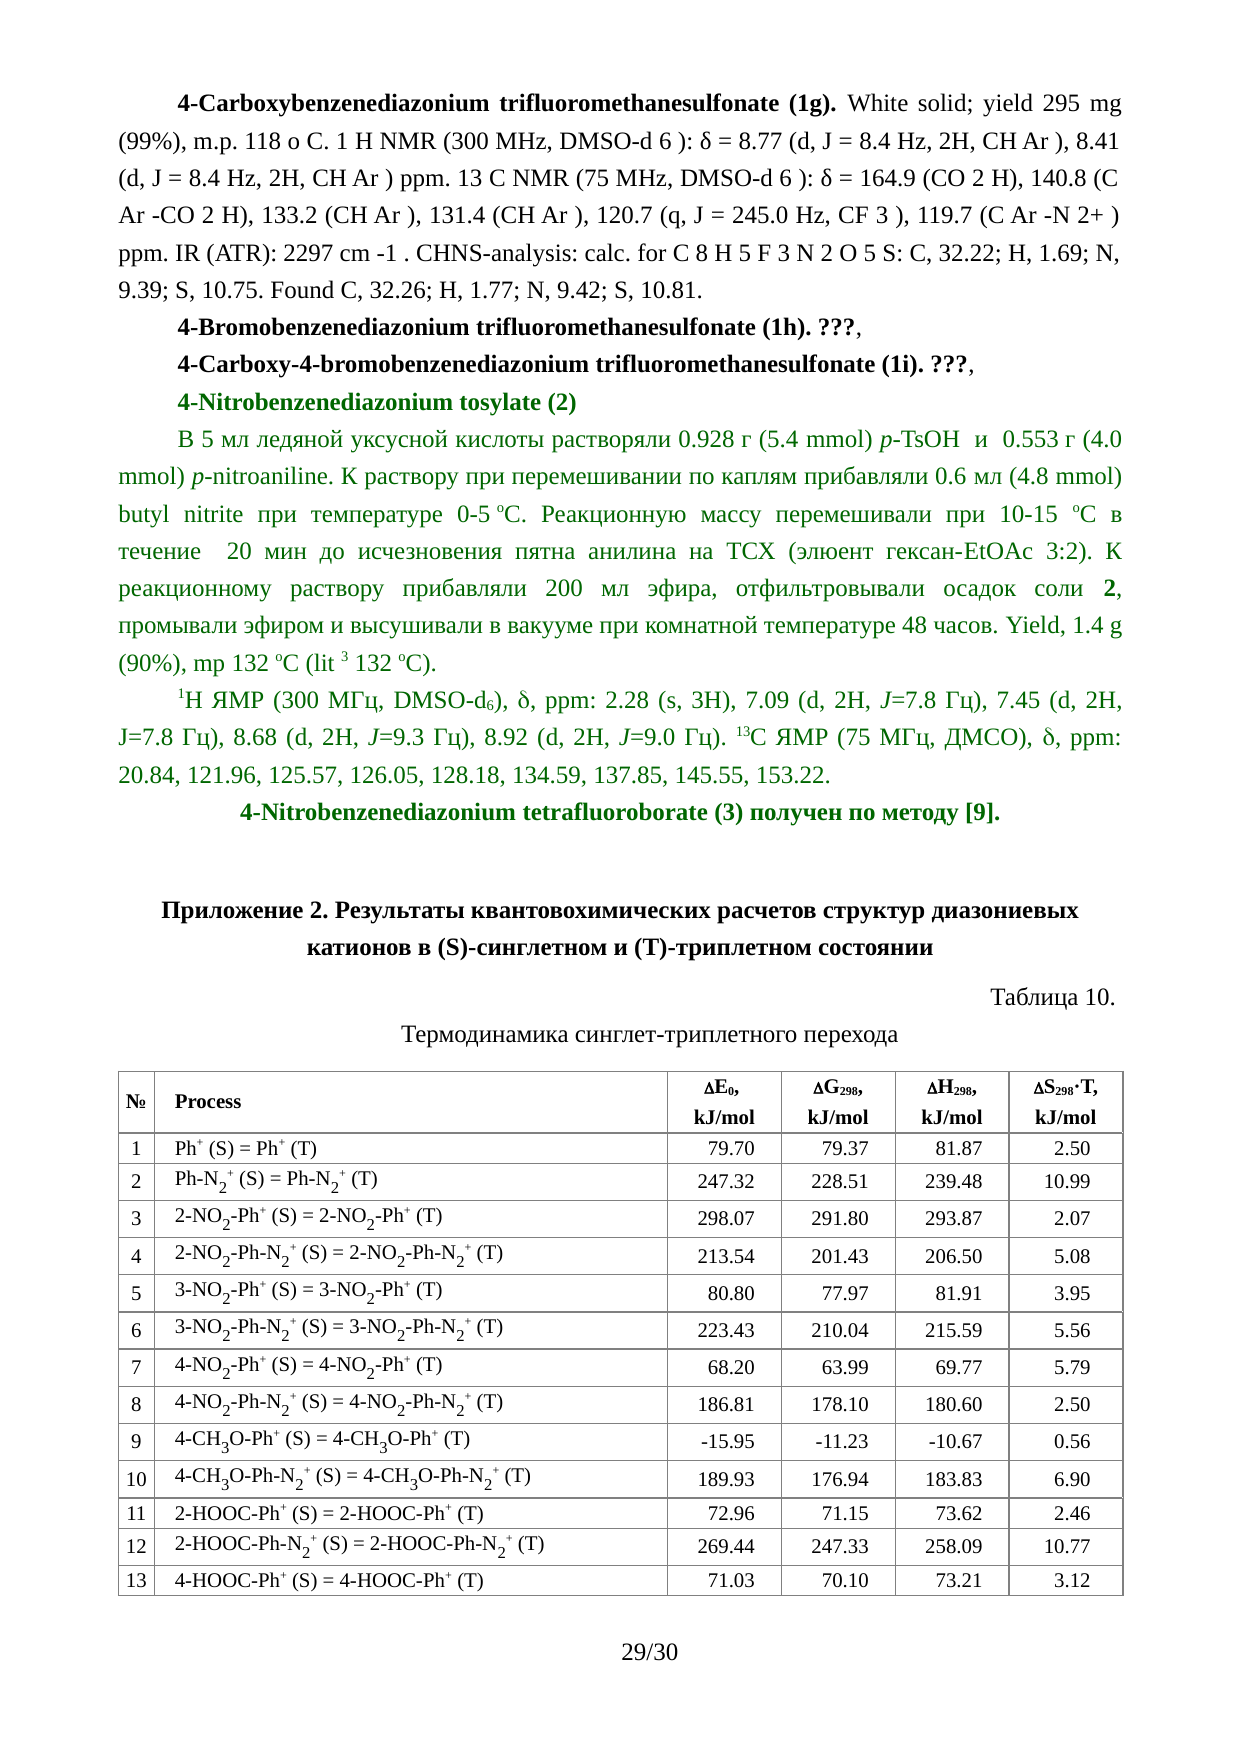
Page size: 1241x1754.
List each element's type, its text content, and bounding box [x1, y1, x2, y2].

table_cell 2-HOOC-Ph+ (S) = 2-HOOC-Ph+ (T) [155, 1499, 667, 1527]
table_cell 10.99 [1010, 1164, 1122, 1199]
table_cell 228.51 [782, 1164, 895, 1199]
table_cell 4-CH3O-Ph+ (S) = 4-CH3O-Ph+ (T) [155, 1424, 667, 1460]
table_cell 3-NO2-Ph+ (S) = 3-NO2-Ph+ (T) [155, 1275, 667, 1311]
table_cell 183.83 [896, 1461, 1008, 1497]
table_cell 5.08 [1010, 1238, 1122, 1274]
table_cell -15.95 [668, 1424, 781, 1460]
table_cell 81.87 [896, 1134, 1008, 1162]
table_cell 3.12 [1010, 1566, 1122, 1595]
table_cell 8 [119, 1387, 154, 1423]
table_cell 293.87 [896, 1201, 1008, 1237]
table_cell 79.37 [782, 1134, 895, 1162]
text Приложение 2. Результаты квантовохимических расчетов структур диазониевых катионов в (S)-синглетном и (T)-триплетном состоянии [118, 895, 1122, 961]
table_cell 269.44 [668, 1529, 781, 1564]
table_cell 80.80 [668, 1275, 781, 1311]
table_cell -10.67 [896, 1424, 1008, 1460]
text 1H ЯМР (300 МГц, DMSO-d6), , ppm: 2.28 (s, 3H), 7.09 (d, 2H, J=7.8 Гц), 7.45 (d, 2H, J=7.8 Гц), 8.68 (d, 2H, J=9.3 Гц), 8.92 (d, 2H, J=9.0 Гц). 13C ЯМР (75 МГц, ДМСО), , ppm: 20.84, 121.96, 125.57, 126.05, 128.18, 134.59, 137.85, 145.55, 153.22. [118, 685, 1122, 788]
table_cell 1 [119, 1134, 154, 1162]
table_header DH298, kJ/mol [896, 1072, 1008, 1132]
text 4-Carboxybenzenediazonium trifluoromethanesulfonate (1g). White solid; yield 295 mg (99%), m.p. 118 o C. 1 Н NMR (300 MHz, DMSO-d 6 ): δ = 8.77 (d, J = 8.4 Hz, 2H, CH Ar ), 8.41 (d, J = 8.4 Hz, 2H, CH Ar ) ppm. 13 С NMR (75 MHz, DMSO-d 6 ): δ = 164.9 (CO 2 H), 140.8 (C Ar -CO 2 H), 133.2 (CH Ar ), 131.4 (CH Ar ), 120.7 (q, J = 245.0 Hz, CF 3 ), 119.7 (C Ar -N 2+ ) ppm. IR (ATR): 2297 cm -1 . CHNS-analysis: calc. for C 8 H 5 F 3 N 2 O 5 S: C, 32.22; H, 1.69; N, 9.39; S, 10.75. Found C, 32.26; H, 1.77; N, 9.42; S, 10.81. [118, 88, 1122, 304]
text 4-Bromobenzenediazonium trifluoromethanesulfonate (1h). ???, [118, 312, 1122, 341]
table_cell 3.95 [1010, 1275, 1122, 1311]
table_cell 5.79 [1010, 1350, 1122, 1386]
table_cell 239.48 [896, 1164, 1008, 1199]
table_cell 247.33 [782, 1529, 895, 1564]
table_cell 71.15 [782, 1499, 895, 1527]
table_cell 176.94 [782, 1461, 895, 1497]
table_cell 10.77 [1010, 1529, 1122, 1564]
table_cell 223.43 [668, 1313, 781, 1348]
table_cell 5 [119, 1275, 154, 1311]
table_header DS298·T, kJ/mol [1010, 1072, 1122, 1132]
table_cell 258.09 [896, 1529, 1008, 1564]
text Термодинамика синглет-триплетного перехода [118, 1019, 1122, 1048]
text 4-Carboxy-4-bromobenzenediazonium trifluoromethanesulfonate (1i). ???, [118, 349, 1122, 378]
table_cell 5.56 [1010, 1313, 1122, 1348]
table_cell 4-CH3O-Ph-N2+ (S) = 4-CH3O-Ph-N2+ (T) [155, 1461, 667, 1497]
table_cell 63.99 [782, 1350, 895, 1386]
table_cell 210.04 [782, 1313, 895, 1348]
table_cell 13 [119, 1566, 154, 1595]
table_cell 69.77 [896, 1350, 1008, 1386]
table_cell 9 [119, 1424, 154, 1460]
table_cell 70.10 [782, 1566, 895, 1595]
table_cell 2.46 [1010, 1499, 1122, 1527]
table_cell 11 [119, 1499, 154, 1527]
table_cell 0.56 [1010, 1424, 1122, 1460]
text 4-Nitrobenzenediazonium tetrafluoroborate (3) получен по методу [9]. [118, 797, 1122, 826]
table_cell 215.59 [896, 1313, 1008, 1348]
table_header Process [155, 1072, 667, 1132]
table_cell 81.91 [896, 1275, 1008, 1311]
table_cell 3 [119, 1201, 154, 1237]
table_cell 3-NO2-Ph-N2+ (S) = 3-NO2-Ph-N2+ (T) [155, 1313, 667, 1348]
table_header DE0, kJ/mol [668, 1072, 781, 1132]
table_cell 2-NO2-Ph+ (S) = 2-NO2-Ph+ (T) [155, 1201, 667, 1237]
table_cell 2.07 [1010, 1201, 1122, 1237]
table_cell Ph+ (S) = Ph+ (T) [155, 1134, 667, 1162]
table_cell 2-NO2-Ph-N2+ (S) = 2-NO2-Ph-N2+ (T) [155, 1238, 667, 1274]
table_cell 189.93 [668, 1461, 781, 1497]
table_cell 213.54 [668, 1238, 781, 1274]
table_cell 79.70 [668, 1134, 781, 1162]
table_cell 7 [119, 1350, 154, 1386]
table_cell 72.96 [668, 1499, 781, 1527]
table_cell 4-HOOC-Ph+ (S) = 4-HOOC-Ph+ (T) [155, 1566, 667, 1595]
table_header DG298, kJ/mol [782, 1072, 895, 1132]
table_cell 4-NO2-Ph+ (S) = 4-NO2-Ph+ (T) [155, 1350, 667, 1386]
table_cell 73.21 [896, 1566, 1008, 1595]
table_cell 201.43 [782, 1238, 895, 1274]
table_cell 2.50 [1010, 1134, 1122, 1162]
table_cell 6 [119, 1313, 154, 1348]
table_cell 4 [119, 1238, 154, 1274]
table_cell 247.32 [668, 1164, 781, 1199]
table_cell 206.50 [896, 1238, 1008, 1274]
table_cell 71.03 [668, 1566, 781, 1595]
table_cell 291.80 [782, 1201, 895, 1237]
table_header № [119, 1072, 154, 1132]
table_cell 77.97 [782, 1275, 895, 1311]
table_cell 4-NO2-Ph-N2+ (S) = 4-NO2-Ph-N2+ (T) [155, 1387, 667, 1423]
table_cell 10 [119, 1461, 154, 1497]
table_cell 2.50 [1010, 1387, 1122, 1423]
text 4-Nitrobenzenediazonium tosylate (2) [118, 387, 1122, 416]
table_cell Ph-N2+ (S) = Ph-N2+ (T) [155, 1164, 667, 1199]
table_cell 73.62 [896, 1499, 1008, 1527]
table_cell 2 [119, 1164, 154, 1199]
table_cell -11.23 [782, 1424, 895, 1460]
text Таблица 10. [118, 982, 1122, 1010]
table_cell 2-HOOC-Ph-N2+ (S) = 2-HOOC-Ph-N2+ (T) [155, 1529, 667, 1564]
table_cell 68.20 [668, 1350, 781, 1386]
table_cell 6.90 [1010, 1461, 1122, 1497]
text В 5 мл ледяной уксусной кислоты растворяли 0.928 г (5.4 mmol) p-TsOH и 0.553 г (4.0 mmol) p-nitroaniline. К раствору при перемешивании по каплям прибавляли 0.6 мл (4.8 mmol) butyl nitrite при температуре 0-5 оС. Реакционную массу перемешивали при 10-15 оС в течение 20 мин до исчезновения пятна анилина на ТСХ (элюент гексан-EtOAc 3:2). К реакционному раствору прибавляли 200 мл эфира, отфильтровывали осадок соли 2, промывали эфиром и высушивали в вакууме при комнатной температуре 48 часов. Yield, 1.4 g (90%), mp 132 oC (lit 3 132 oC). [118, 424, 1122, 677]
table_cell 186.81 [668, 1387, 781, 1423]
table_cell 178.10 [782, 1387, 895, 1423]
table_cell 12 [119, 1529, 154, 1564]
table_cell 180.60 [896, 1387, 1008, 1423]
table_cell 298.07 [668, 1201, 781, 1237]
